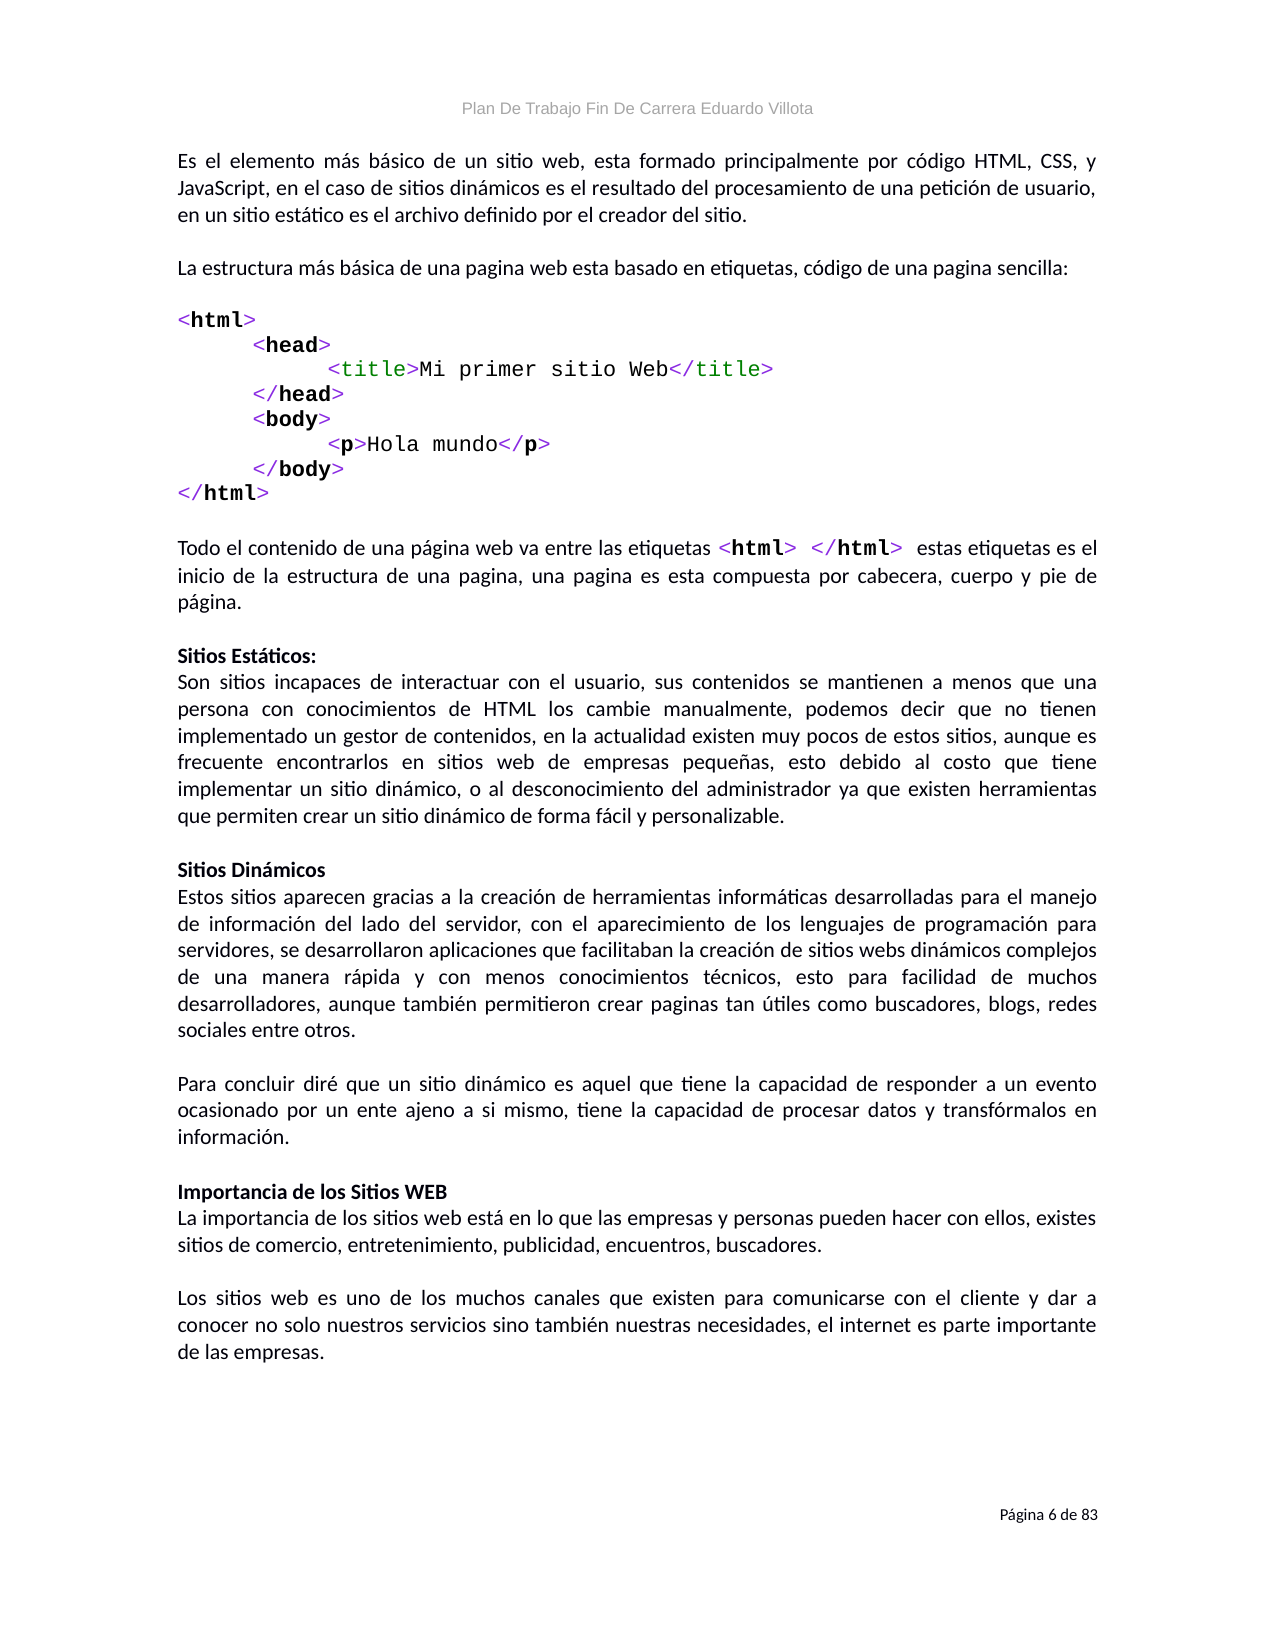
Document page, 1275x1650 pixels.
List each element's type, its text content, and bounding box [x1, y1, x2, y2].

text Son sitios incapaces de interactuar con el usuario, sus contenidos se mantienen a menos que una persona con conocimientos de HTML los cambie manualmente, podemos decir que no tienen implementado un gestor de contenidos, en la actualidad existen muy pocos de estos sitios, aunque es frecuente encontrarlos en sitios web de empresas pequeñas, esto debido al costo que tiene implementar un sitio dinámico, o al desconocimiento del administrador ya que existen herramientas que permiten crear un sitio dinámico de forma fácil y personalizable. [177, 668, 1098, 828]
text <p>Hola mundo</p> [177, 433, 1098, 458]
text Sitios Dinámicos [177, 856, 1098, 883]
text Es el elemento más básico de un sitio web, esta formado principalmente por código HTML, CSS, y JavaScript, en el caso de sitios dinámicos es el resultado del procesamiento de una petición de usuario, en un sitio estático es el archivo definido por el creador del sitio. [177, 148, 1098, 228]
text <head> [177, 334, 1098, 358]
text Para concluir diré que un sitio dinámico es aquel que tiene la capacidad de responder a un evento ocasionado por un ente ajeno a si mismo, tiene la capacidad de procesar datos y transfórmalos en información. [177, 1070, 1098, 1150]
text <body> [177, 408, 1098, 433]
text </body> [177, 458, 1098, 482]
text <html> [177, 309, 1098, 334]
text </head> [177, 383, 1098, 408]
text La importancia de los sitios web está en lo que las empresas y personas pueden hacer con ellos, existes sitios de comercio, entretenimiento, publicidad, encuentros, buscadores. [177, 1204, 1098, 1258]
text Todo el contenido de una página web va entre las etiquetas <html> </html> estas etiquetas es el inicio de la estructura de una pagina, una pagina es esta compuesta por cabecera, cuerpo y pie de página. [177, 534, 1098, 615]
text <title>Mi primer sitio Web</title> [177, 358, 1098, 383]
text Sitios Estáticos: [177, 642, 1098, 668]
text La estructura más básica de una pagina web esta basado en etiquetas, código de una pagina sencilla: [177, 254, 1098, 281]
text </html> [177, 482, 1098, 507]
text Importancia de los Sitios WEB [177, 1178, 1098, 1204]
text Los sitios web es uno de los muchos canales que existen para comunicarse con el cliente y dar a conocer no solo nuestros servicios sino también nuestras necesidades, el internet es parte importante de las empresas. [177, 1284, 1098, 1364]
text Estos sitios aparecen gracias a la creación de herramientas informáticas desarrolladas para el manejo de información del lado del servidor, con el aparecimiento de los lenguajes de programación para servidores, se desarrollaron aplicaciones que facilitaban la creación de sitios webs dinámicos complejos de una manera rápida y con menos conocimientos técnicos, esto para facilidad de muchos desarrolladores, aunque también permitieron crear paginas tan útiles como buscadores, blogs, redes sociales entre otros. [177, 883, 1098, 1043]
